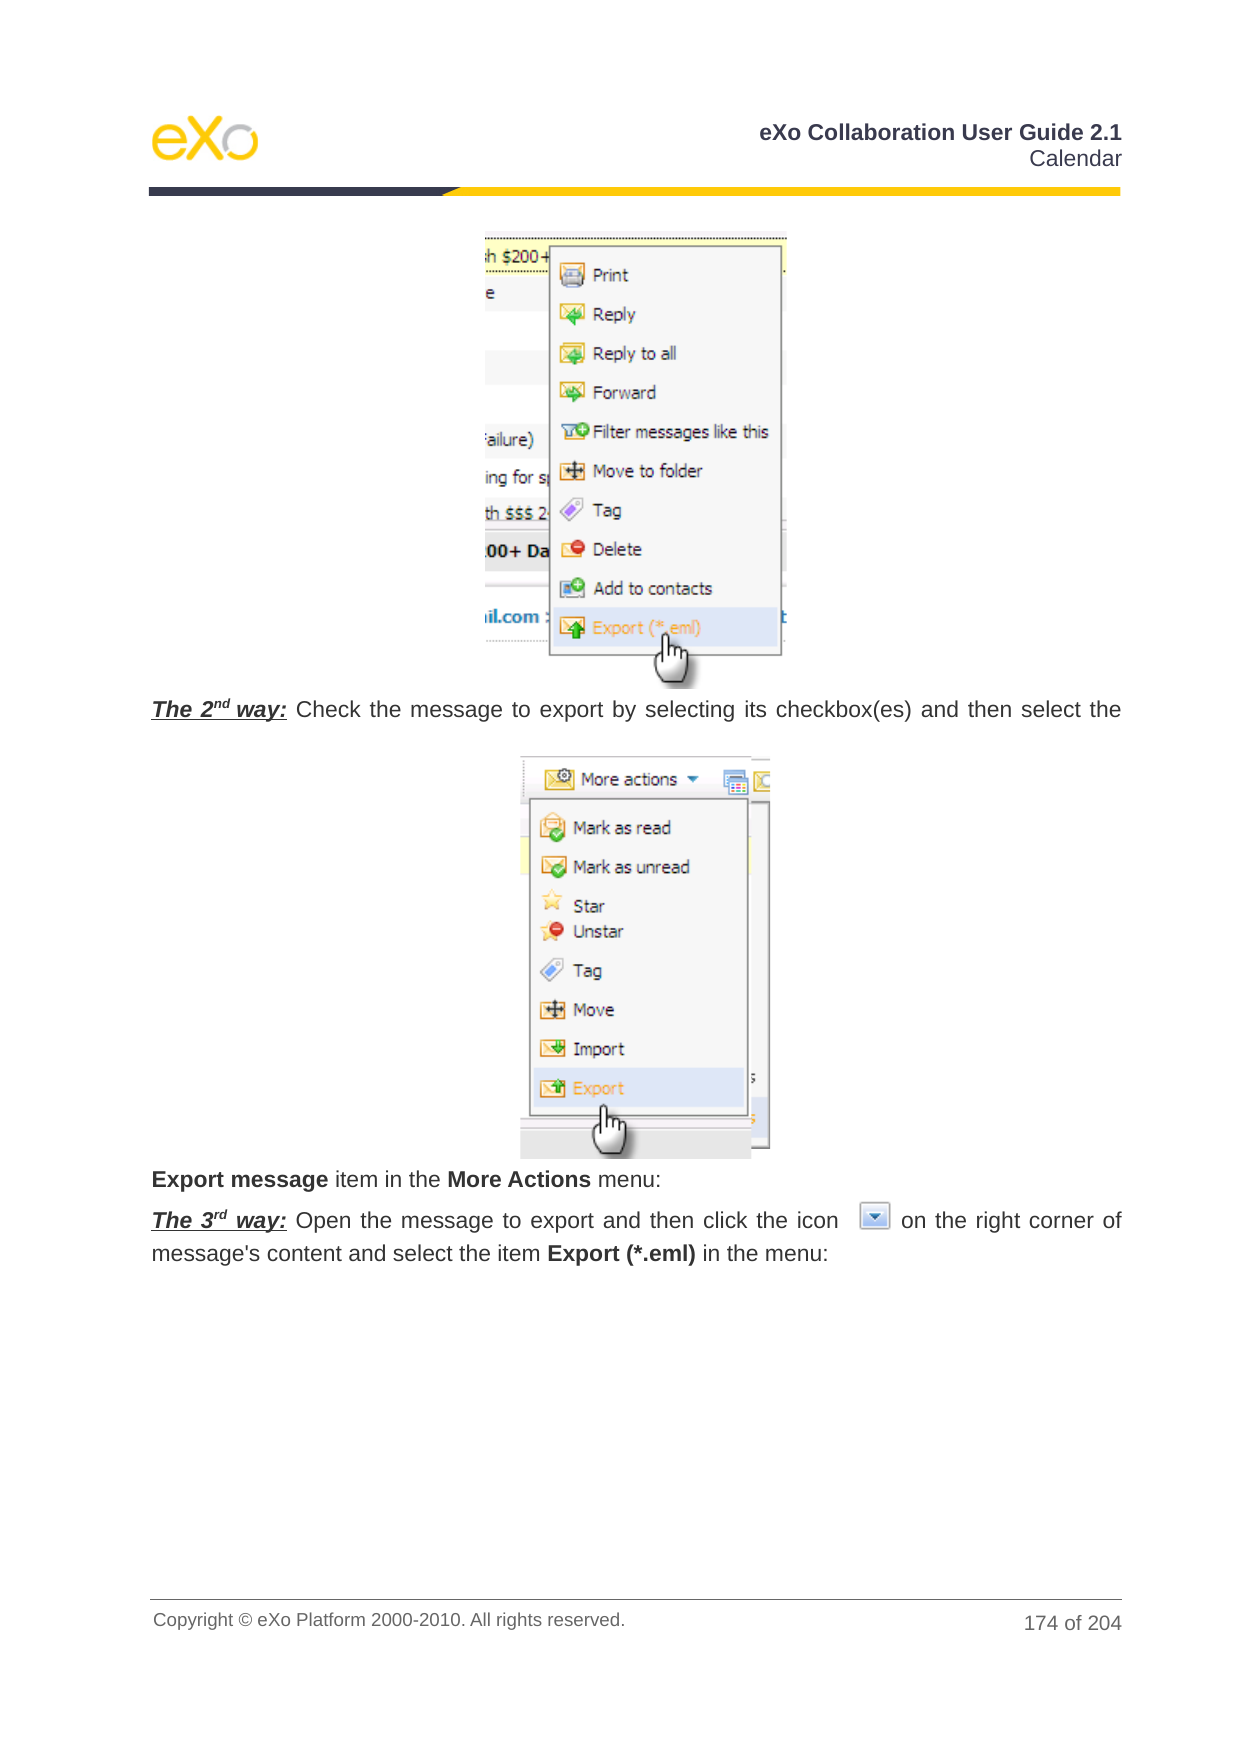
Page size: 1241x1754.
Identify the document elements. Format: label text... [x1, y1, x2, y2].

picture [855, 1199, 894, 1233]
picture [485, 231, 787, 689]
picture [152, 115, 259, 161]
list The 3rd way: Open the message to export and then click the icon on the right corner of message's content and select the item Export (*.eml) in the menu: [114, 1192, 1122, 1266]
list The 2nd way: Check the message to export by selecting its checkbox(es) and then select the Export message item in the More Actions menu: [114, 223, 1122, 1192]
picture [520, 756, 771, 1159]
picture [148, 187, 1121, 196]
